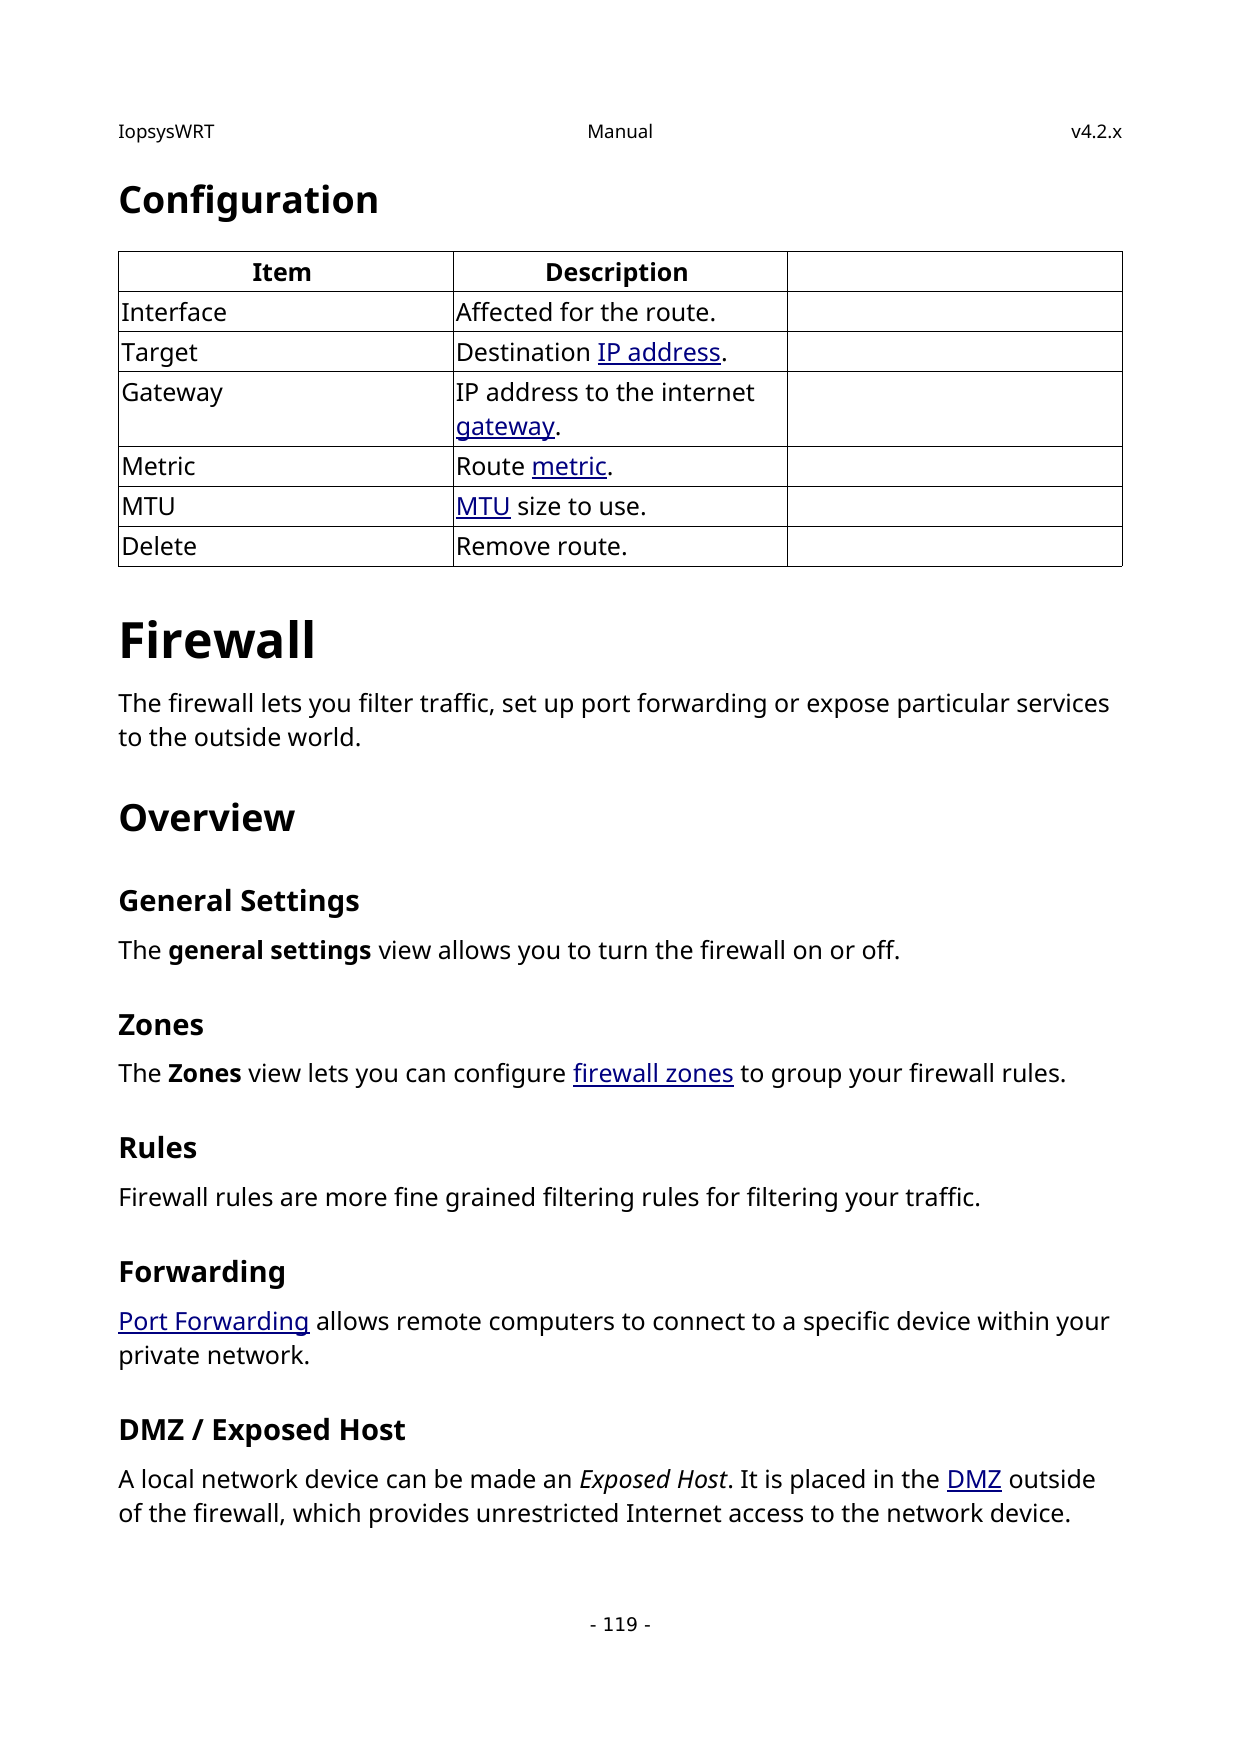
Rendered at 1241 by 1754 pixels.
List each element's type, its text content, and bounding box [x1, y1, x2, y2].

table_cell Gateway [119, 372, 453, 446]
table_cell Target [119, 332, 453, 371]
subtitle Configuration [118, 173, 1122, 224]
text Port Forwarding allows remote computers to connect to a specific device within your private network. [118, 1304, 1122, 1372]
subtitle Overview [118, 792, 1122, 843]
subtitle Forwarding [118, 1251, 1122, 1291]
table_cell Interface [119, 292, 453, 331]
subtitle Rules [118, 1128, 1122, 1167]
text A local network device can be made an Exposed Host. It is placed in the DMZ outside of the firewall, which provides unrestricted Internet access to the network device. [118, 1461, 1122, 1529]
table_cell Remove route. [454, 527, 787, 566]
table_cell Delete [119, 527, 453, 566]
table_cell Destination IP address. [454, 332, 787, 371]
subtitle General Settings [118, 880, 1122, 920]
table_cell IP address to the internet gateway. [454, 372, 787, 446]
table_header [788, 252, 1122, 291]
subtitle Zones [118, 1004, 1122, 1044]
table_cell [788, 332, 1122, 371]
table_cell [788, 447, 1122, 486]
table_cell Metric [119, 447, 453, 486]
table_header Item [119, 252, 453, 291]
text The Zones view lets you can configure firewall zones to group your firewall rules. [118, 1056, 1122, 1090]
table_cell MTU size to use. [454, 487, 787, 526]
table_cell [788, 292, 1122, 331]
subtitle DMZ / Exposed Host [118, 1409, 1122, 1449]
table_header Description [454, 252, 787, 291]
table_cell [788, 372, 1122, 446]
table_cell [788, 527, 1122, 566]
subtitle Firewall [118, 605, 1122, 673]
table_cell MTU [119, 487, 453, 526]
text The general settings view allows you to turn the firewall on or off. [118, 932, 1122, 966]
table_cell Route metric. [454, 447, 787, 486]
table_cell [788, 487, 1122, 526]
text The firewall lets you filter traffic, set up port forwarding or expose particular services to the outside world. [118, 686, 1122, 754]
table_cell Affected for the route. [454, 292, 787, 331]
text Firewall rules are more fine grained filtering rules for filtering your traffic. [118, 1180, 1122, 1214]
